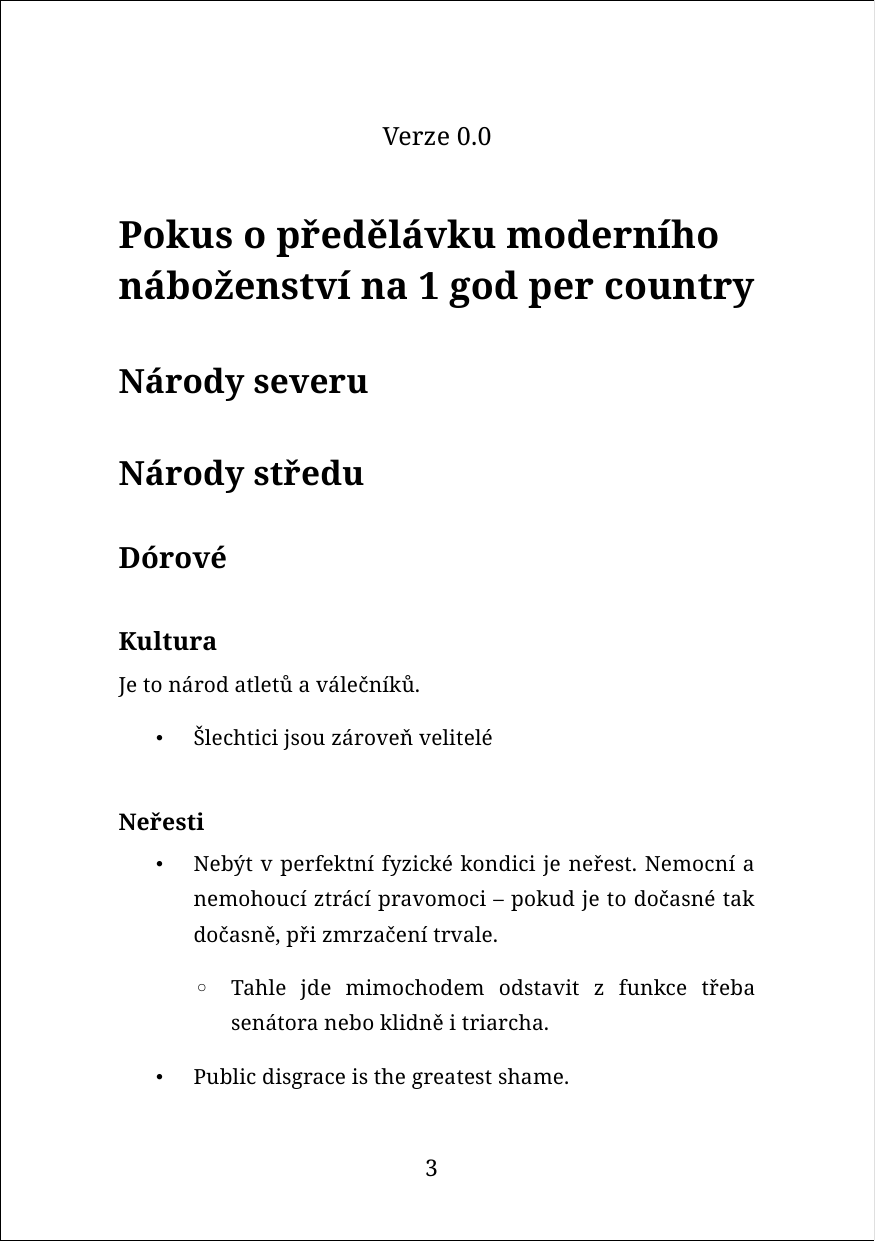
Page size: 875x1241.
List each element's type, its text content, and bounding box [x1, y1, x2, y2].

subtitle Národy severu [118, 357, 756, 403]
subtitle Dórové [118, 537, 756, 577]
list Public disgrace is the greatest shame. [156, 1062, 756, 1090]
text Je to národ atletů a válečníků. [118, 670, 756, 698]
subtitle Kultura [118, 624, 756, 658]
list Tahle jde mimochodem odstavit z funkce třeba senátora nebo klidně i triarcha. [193, 973, 756, 1037]
subtitle Neřesti [118, 806, 756, 837]
list Šlechtici jsou zároveň velitelé [156, 723, 756, 751]
list Nebýt v perfektní fyzické kondici je neřest. Nemocní a nemohoucí ztrácí pravomoci – pokud je to dočasné tak dočasně, při zmrzačení trvale. [156, 849, 756, 948]
text Verze 0.0 [118, 118, 756, 152]
subtitle Národy středu [118, 450, 756, 496]
subtitle Pokus o předělávku moderního náboženství na 1 god per country [118, 208, 756, 310]
